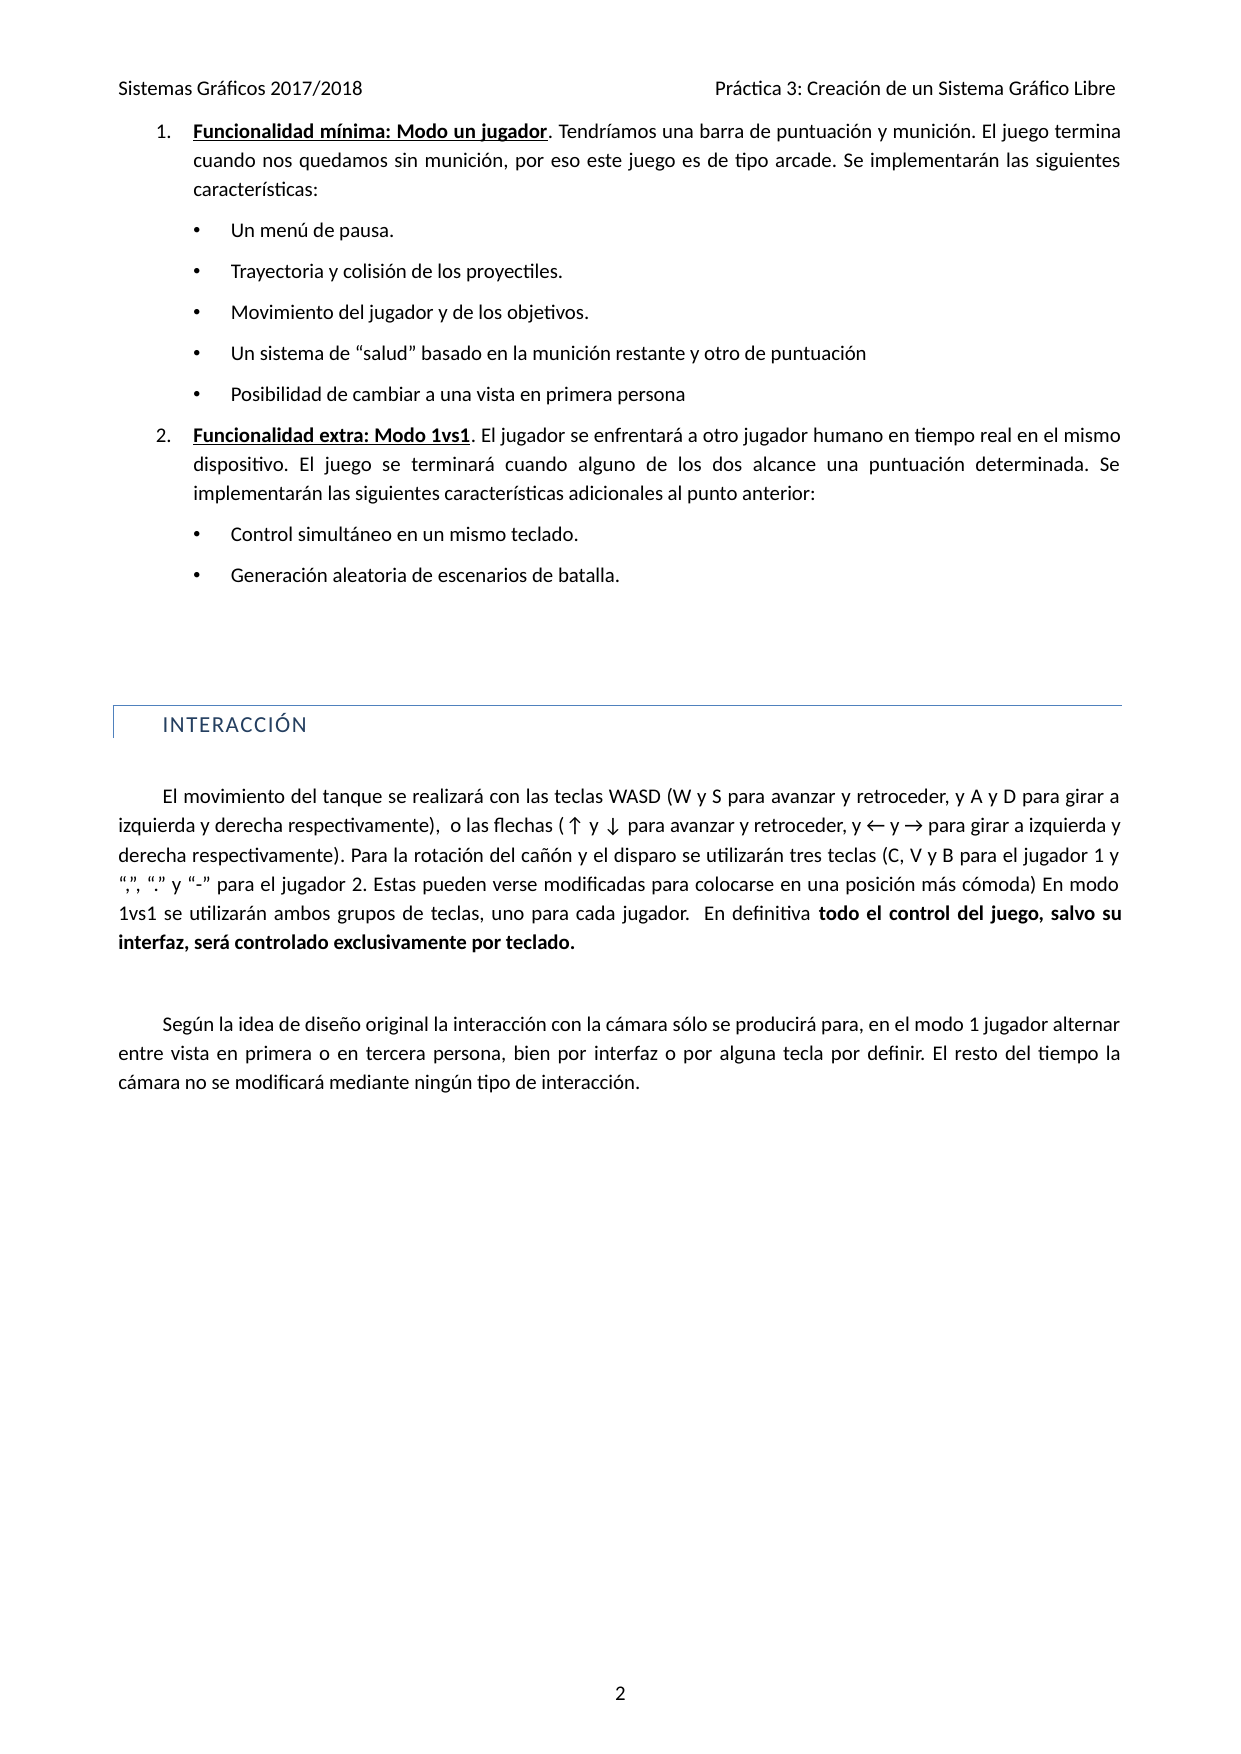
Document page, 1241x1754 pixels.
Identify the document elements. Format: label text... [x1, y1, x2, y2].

list Trayectoria y colisión de los proyectiles. [193, 258, 1122, 284]
list Funcionalidad extra: Modo 1vs1. El jugador se enfrentará a otro jugador humano en tiempo real en el mismo dispositivo. El juego se terminará cuando alguno de los dos alcance una puntuación determinada. Se implementarán las siguientes características adicionales al punto anterior: [156, 422, 1122, 506]
list Movimiento del jugador y de los objetivos. [193, 299, 1122, 325]
text El movimiento del tanque se realizará con las teclas WASD (W y S para avanzar y retroceder, y A y D para girar a izquierda y derecha respectivamente), o las flechas (↑ y ↓ para avanzar y retroceder, y ← y → para girar a izquierda y derecha respectivamente). Para la rotación del cañón y el disparo se utilizarán tres teclas (C, V y B para el jugador 1 y “,”, “.” y “-” para el jugador 2. Estas pueden verse modificadas para colocarse en una posición más cómoda) En modo 1vs1 se utilizarán ambos grupos de teclas, uno para cada jugador. En definitiva todo el control del juego, salvo su interfaz, será controlado exclusivamente por teclado. [118, 783, 1122, 955]
list Funcionalidad mínima: Modo un jugador. Tendríamos una barra de puntuación y munición. El juego termina cuando nos quedamos sin munición, por eso este juego es de tipo arcade. Se implementarán las siguientes características: [156, 118, 1122, 202]
list Control simultáneo en un mismo teclado. [193, 521, 1122, 547]
text Según la idea de diseño original la interacción con la cámara sólo se producirá para, en el modo 1 jugador alternar entre vista en primera o en tercera persona, bien por interfaz o por alguna tecla por definir. El resto del tiempo la cámara no se modificará mediante ningún tipo de interacción. [118, 1011, 1122, 1095]
list Posibilidad de cambiar a una vista en primera persona [193, 381, 1122, 407]
list Un sistema de “salud” basado en la munición restante y otro de puntuación [193, 340, 1122, 366]
list Generación aleatoria de escenarios de batalla. [193, 562, 1122, 588]
subtitle interacción [114, 706, 1122, 738]
list Un menú de pausa. [193, 217, 1122, 243]
